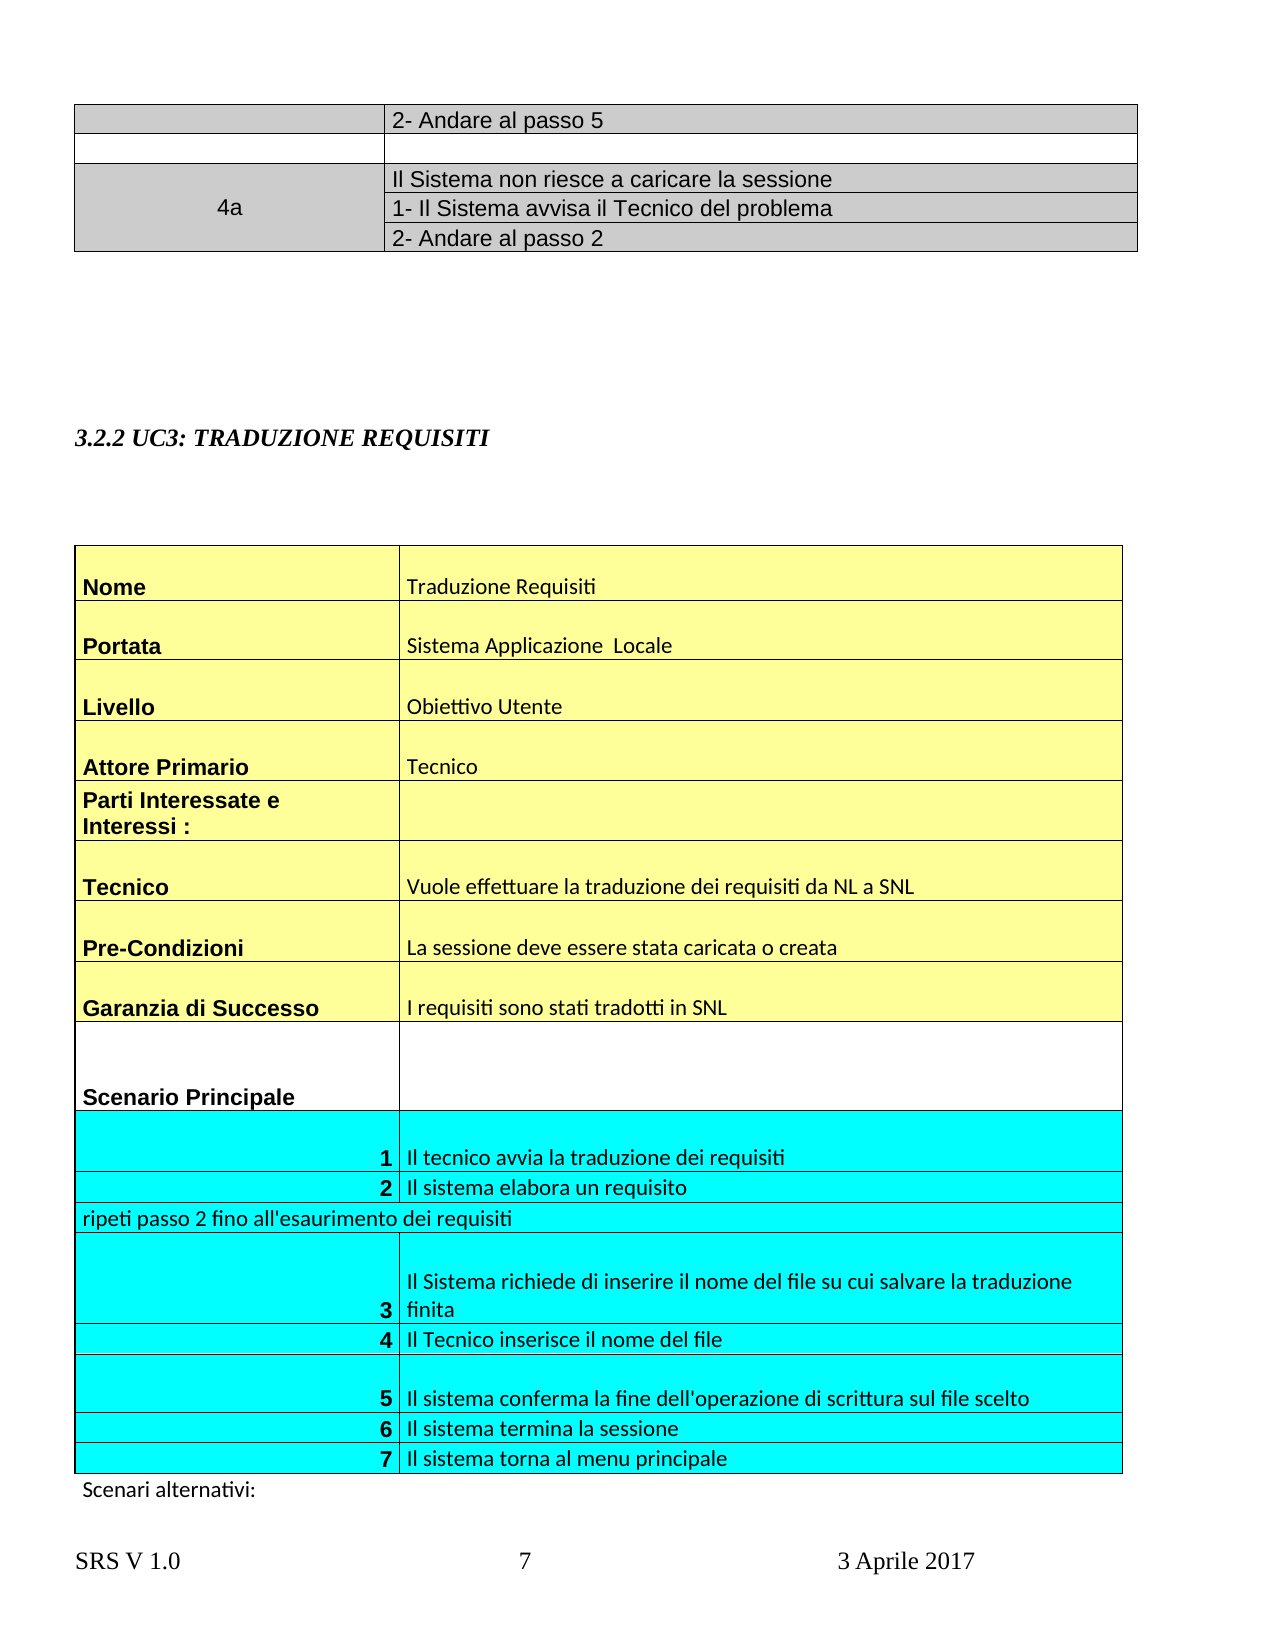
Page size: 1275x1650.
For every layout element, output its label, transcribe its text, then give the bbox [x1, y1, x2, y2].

table_cell 4a [75, 164, 384, 251]
table_cell 1 [76, 1111, 399, 1171]
table_cell Portata [76, 601, 399, 659]
table_cell Pre-Condizioni [76, 901, 399, 961]
table_cell Il Tecnico inserisce il nome del file [400, 1324, 1122, 1353]
table_cell [75, 105, 384, 133]
table_cell 6 [76, 1413, 399, 1442]
table_cell Il sistema conferma la fine dell'operazione di scrittura sul file scelto [400, 1355, 1122, 1412]
table_cell 2- Andare al passo 2 [385, 223, 1137, 251]
table_cell 4 [76, 1324, 399, 1353]
table_header Nome [76, 546, 399, 600]
table_cell [75, 1503, 399, 1533]
table_cell 3 [76, 1233, 399, 1323]
table_cell [399, 1503, 1123, 1533]
table_cell Il sistema termina la sessione [400, 1413, 1122, 1442]
table_cell Scenari alternativi: [75, 1474, 399, 1503]
table_header Traduzione Requisiti [400, 546, 1122, 600]
table_cell Scenario Principale [76, 1022, 399, 1110]
table_cell Tecnico [76, 841, 399, 900]
table_cell [75, 134, 384, 163]
table_cell 7 [76, 1443, 399, 1473]
table_cell Parti Interessate e Interessi : [76, 781, 399, 840]
table_cell ripeti passo 2 fino all'esaurimento dei requisiti [76, 1203, 1122, 1232]
table_cell 2- Andare al passo 5 [385, 105, 1137, 133]
table_cell Il Sistema non riesce a caricare la sessione [385, 164, 1137, 192]
subtitle 3.2.2 UC3: TRADUZIONE REQUISITI [75, 423, 1200, 452]
table_cell Attore Primario [76, 721, 399, 780]
table_cell 2 [76, 1172, 399, 1202]
table_cell [400, 1022, 1122, 1110]
table_cell I requisiti sono stati tradotti in SNL [400, 962, 1122, 1021]
table_cell Tecnico [400, 721, 1122, 780]
table_cell Sistema Applicazione Locale [400, 601, 1122, 659]
table_cell La sessione deve essere stata caricata o creata [400, 901, 1122, 961]
table_cell 5 [76, 1355, 399, 1412]
table_cell [400, 781, 1122, 840]
table_cell Il Sistema richiede di inserire il nome del file su cui salvare la traduzione finita [400, 1233, 1122, 1323]
table_cell Garanzia di Successo [76, 962, 399, 1021]
table_cell 1- Il Sistema avvisa il Tecnico del problema [385, 193, 1137, 222]
table_cell Il sistema torna al menu principale [400, 1443, 1122, 1473]
table_cell Obiettivo Utente [400, 660, 1122, 720]
table_cell Il tecnico avvia la traduzione dei requisiti [400, 1111, 1122, 1171]
table_cell [399, 1474, 1123, 1503]
table_cell Il sistema elabora un requisito [400, 1172, 1122, 1202]
table_cell Vuole effettuare la traduzione dei requisiti da NL a SNL [400, 841, 1122, 900]
table_cell [385, 134, 1137, 163]
table_cell Livello [76, 660, 399, 720]
